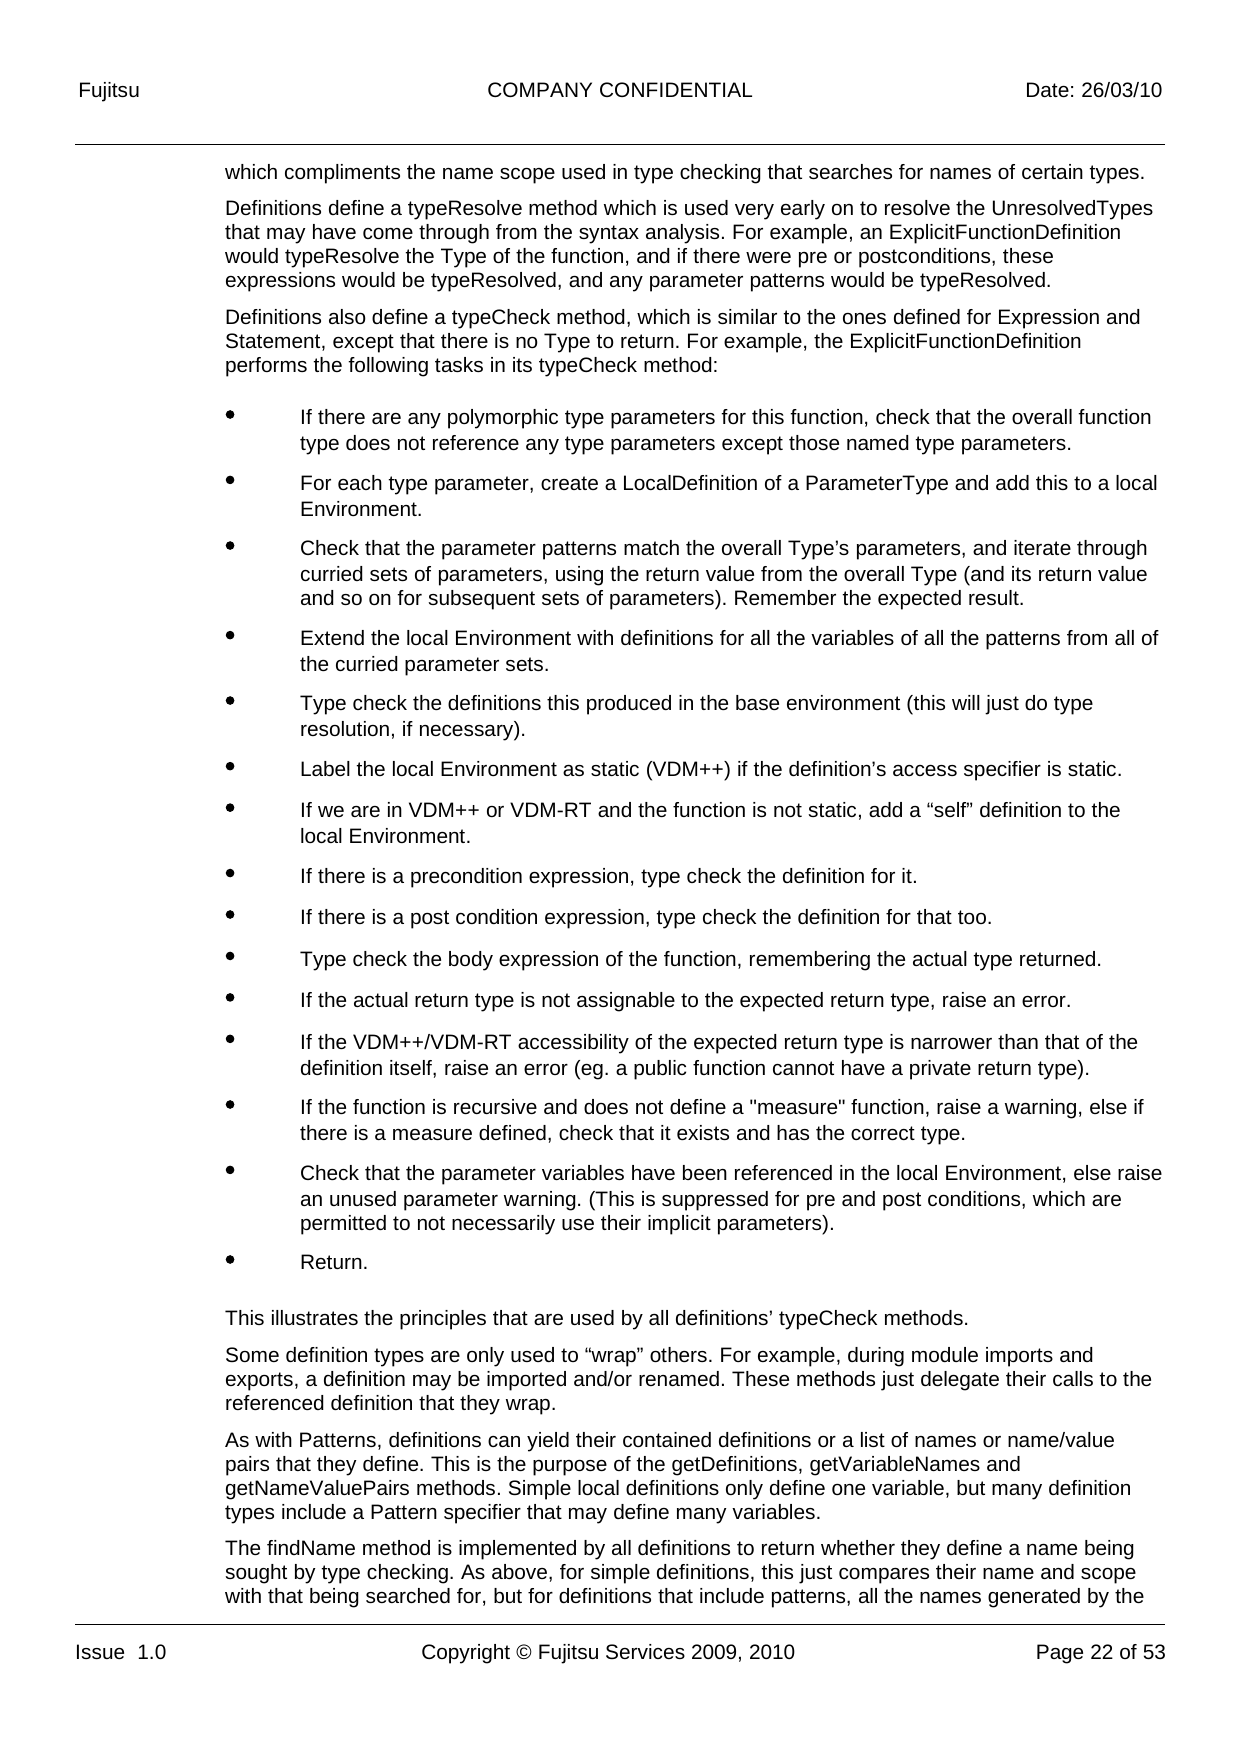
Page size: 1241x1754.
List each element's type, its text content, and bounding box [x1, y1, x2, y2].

list Check that the parameter variables have been referenced in the local Environment, else raise an unused parameter warning. (This is suppressed for pre and post conditions, which are permitted to not necessarily use their implicit parameters). [225, 1160, 1165, 1235]
text This illustrates the principles that are used by all definitions’ typeCheck methods. [225, 1306, 1165, 1330]
text As with Patterns, definitions can yield their contained definitions or a list of names or name/value pairs that they define. This is the purpose of the getDefinitions, getVariableNames and getNameValuePairs methods. Simple local definitions only define one variable, but many definition types include a Pattern specifier that may define many variables. [225, 1427, 1165, 1524]
text Definitions also define a typeCheck method, which is similar to the ones defined for Expression and Statement, except that there is no Type to return. For example, the ExplicitFunctionDefinition performs the following tasks in its typeCheck method: [225, 305, 1165, 377]
list If the VDM++/VDM-RT accessibility of the expected return type is narrower than that of the definition itself, raise an error (eg. a public function cannot have a private return type). [225, 1029, 1165, 1080]
list If there is a post condition expression, type check the definition for that too. [225, 905, 1165, 931]
list For each type parameter, create a LocalDefinition of a ParameterType and add this to a local Environment. [225, 470, 1165, 521]
list Type check the definitions this produced in the base environment (this will just do type resolution, if necessary). [225, 691, 1165, 741]
text Some definition types are only used to “wrap” others. For example, during module imports and exports, a definition may be imported and/or renamed. These methods just delegate their calls to the referenced definition that they wrap. [225, 1343, 1165, 1415]
text which compliments the name scope used in type checking that searches for names of certain types. [225, 160, 1165, 184]
list If there are any polymorphic type parameters for this function, check that the overall function type does not reference any type parameters except those named type parameters. [225, 405, 1165, 455]
list If we are in VDM++ or VDM-RT and the function is not static, add a “self” definition to the local Environment. [225, 798, 1165, 848]
list If the actual return type is not assignable to the expected return type, raise an error. [225, 988, 1165, 1014]
list Check that the parameter patterns match the overall Type’s parameters, and iterate through curried sets of parameters, using the return value from the overall Type (and its return value and so on for subsequent sets of parameters). Remember the expected result. [225, 536, 1165, 610]
text The findName method is implemented by all definitions to return whether they define a name being sought by type checking. As above, for simple definitions, this just compares their name and scope with that being searched for, but for definitions that include patterns, all the names generated by the [225, 1536, 1165, 1608]
list Type check the body expression of the function, remembering the actual type returned. [225, 946, 1165, 973]
list Extend the local Environment with definitions for all the variables of all the patterns from all of the curried parameter sets. [225, 625, 1165, 676]
list Return. [225, 1250, 1165, 1276]
list If there is a precondition expression, type check the definition for it. [225, 863, 1165, 890]
list Label the local Environment as static (VDM++) if the definition’s access specifier is static. [225, 756, 1165, 783]
list If the function is recursive and does not define a "measure" function, raise a warning, else if there is a measure defined, check that it exists and has the correct type. [225, 1095, 1165, 1145]
text Definitions define a typeResolve method which is used very early on to resolve the UnresolvedTypes that may have come through from the syntax analysis. For example, an ExplicitFunctionDefinition would typeResolve the Type of the function, and if there were pre or postconditions, these expressions would be typeResolved, and any parameter patterns would be typeResolved. [225, 196, 1165, 292]
